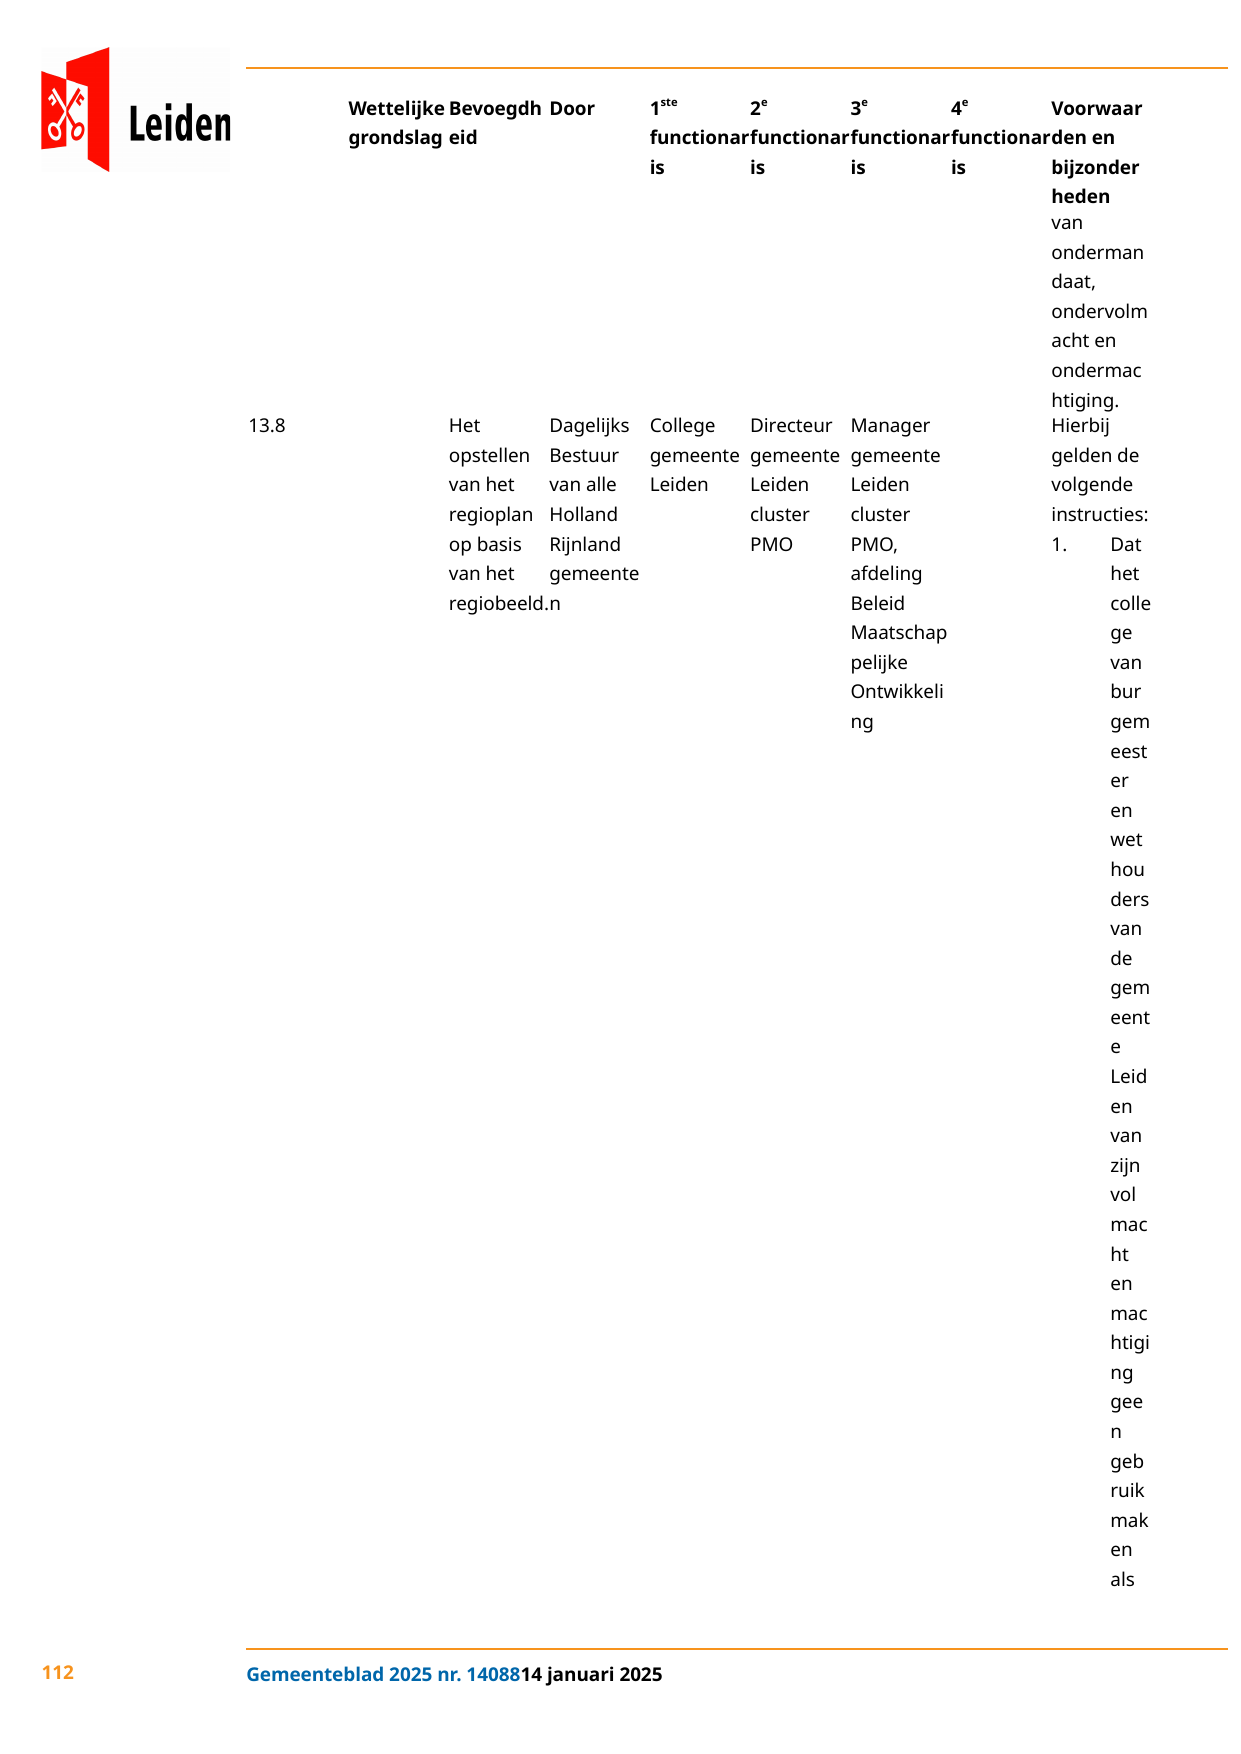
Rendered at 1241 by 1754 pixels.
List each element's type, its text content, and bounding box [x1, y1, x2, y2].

table_cell Hierbij gelden de volgende instructies: Dat het college van burgemeester en wethouders van de gemeente Leiden van zijn volmacht en machtiging geen gebruik maken als [1051, 413, 1152, 1592]
table_cell [750, 209, 850, 412]
table_cell Dagelijks Bestuur van alle Holland Rijnland gemeenten [549, 413, 649, 1592]
table_cell [348, 209, 449, 412]
table_header Door [549, 95, 649, 209]
table_header Bevoegdheid [449, 95, 549, 209]
table_header Voorwaarden en bijzonderheden [1051, 95, 1152, 209]
table_cell College gemeente Leiden [650, 413, 750, 1592]
table_cell [951, 209, 1051, 412]
table_header 1ste functionaris [650, 95, 750, 209]
table_header [248, 95, 348, 209]
table_cell van ondermandaat, ondervolmacht en ondermachtiging. [1051, 209, 1152, 412]
table_cell Directeur gemeente Leiden cluster PMO [750, 413, 850, 1592]
table_cell [348, 413, 449, 1592]
table_cell [549, 209, 649, 412]
table_header Wettelijke grondslag [348, 95, 449, 209]
table_cell [449, 209, 549, 412]
table_header 2e functionaris [750, 95, 850, 209]
picture [41, 47, 231, 172]
table_header 4e functionaris [951, 95, 1051, 209]
table_cell [850, 209, 951, 412]
table_header 3e functionaris [850, 95, 951, 209]
table_cell 13.8 [248, 413, 348, 1592]
table_cell [951, 413, 1051, 1592]
table_cell [650, 209, 750, 412]
table_cell Manager gemeente Leiden cluster PMO, afdeling Beleid Maatschappelijke Ontwikkeling [850, 413, 951, 1592]
table_cell Het opstellen van het regioplan op basis van het regiobeeld. [449, 413, 549, 1592]
table_cell [248, 209, 348, 412]
